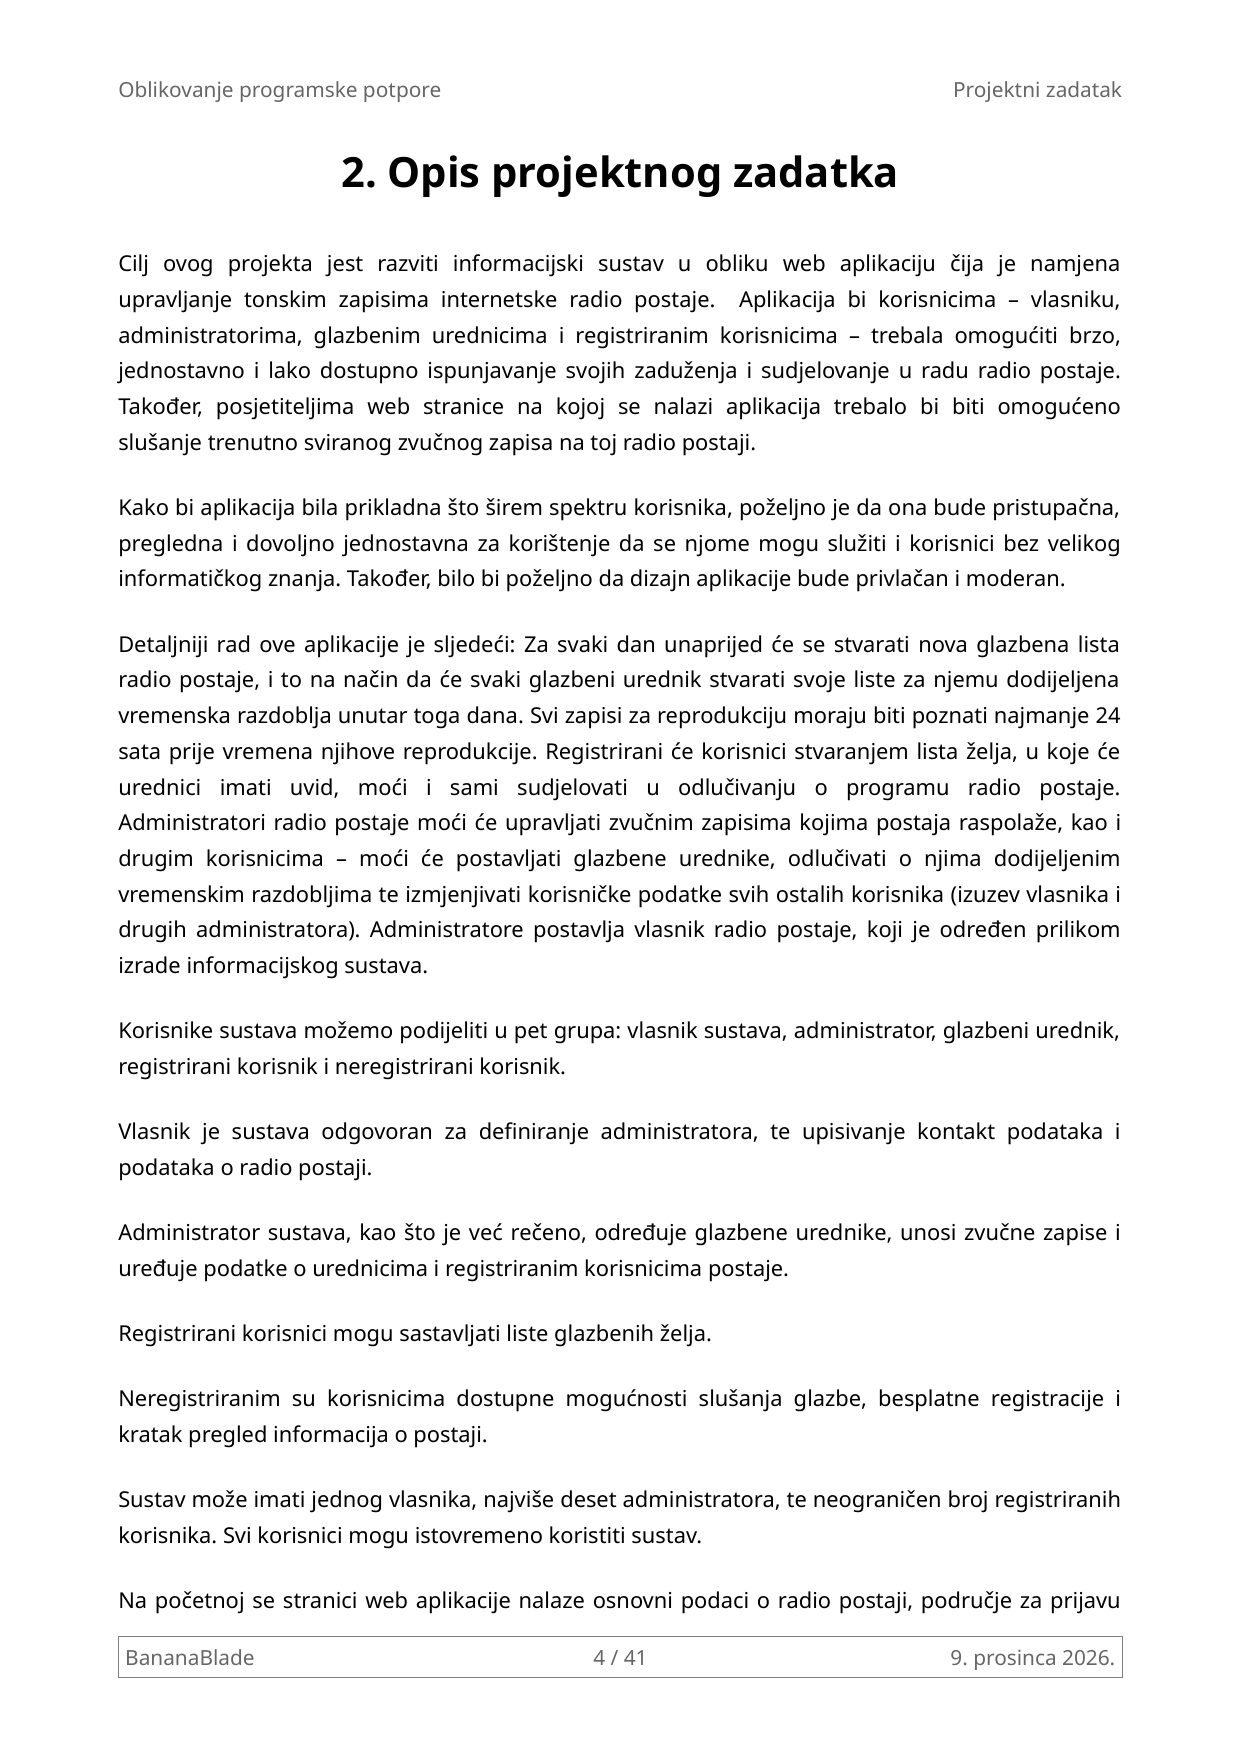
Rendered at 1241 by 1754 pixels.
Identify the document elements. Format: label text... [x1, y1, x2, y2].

text Cilj ovog projekta jest razviti informacijski sustav u obliku web aplikaciju čija je namjena upravljanje tonskim zapisima internetske radio postaje. Aplikacija bi korisnicima – vlasniku, administratorima, glazbenim urednicima i registriranim korisnicima – trebala omogućiti brzo, jednostavno i lako dostupno ispunjavanje svojih zaduženja i sudjelovanje u radu radio postaje. Također, posjetiteljima web stranice na kojoj se nalazi aplikacija trebalo bi biti omogućeno slušanje trenutno sviranog zvučnog zapisa na toj radio postaji. [118, 212, 1122, 457]
text Neregistriranim su korisnicima dostupne mogućnosti slušanja glazbe, besplatne registracije i kratak pregled informacija o postaji. [118, 1383, 1122, 1449]
text Detaljniji rad ove aplikacije je sljedeći: Za svaki dan unaprijed će se stvarati nova glazbena lista radio postaje, i to na način da će svaki glazbeni urednik stvarati svoje liste za njemu dodijeljena vremenska razdoblja unutar toga dana. Svi zapisi za reprodukciju moraju biti poznati najmanje 24 sata prije vremena njihove reprodukcije. Registrirani će korisnici stvaranjem lista želja, u koje će urednici imati uvid, moći i sami sudjelovati u odlučivanju o programu radio postaje. Administratori radio postaje moći će upravljati zvučnim zapisima kojima postaja raspolaže, kao i drugim korisnicima – moći će postavljati glazbene urednike, odlučivati o njima dodijeljenim vremenskim razdobljima te izmjenjivati korisničke podatke svih ostalih korisnika (izuzev vlasnika i drugih administratora). Administratore postavlja vlasnik radio postaje, koji je određen prilikom izrade informacijskog sustava. [118, 629, 1122, 980]
text Registrirani korisnici mogu sastavljati liste glazbenih želja. [118, 1318, 1122, 1348]
subtitle 2. Opis projektnog zadatka [118, 143, 1122, 200]
text Vlasnik je sustava odgovoran za definiranje administratora, te upisivanje kontakt podataka i podataka o radio postaji. [118, 1116, 1122, 1182]
text Kako bi aplikacija bila prikladna što širem spektru korisnika, poželjno je da ona bude pristupačna, pregledna i dovoljno jednostavna za korištenje da se njome mogu služiti i korisnici bez velikog informatičkog znanja. Također, bilo bi poželjno da dizajn aplikacije bude privlačan i moderan. [118, 492, 1122, 593]
text Sustav može imati jednog vlasnika, najviše deset administratora, te neograničen broj registriranih korisnika. Svi korisnici mogu istovremeno koristiti sustav. [118, 1484, 1122, 1550]
text Na početnoj se stranici web aplikacije nalaze osnovni podaci o radio postaji, područje za prijavu [118, 1585, 1122, 1615]
text Korisnike sustava možemo podijeliti u pet grupa: vlasnik sustava, administrator, glazbeni urednik, registrirani korisnik i neregistrirani korisnik. [118, 1015, 1122, 1081]
text Administrator sustava, kao što je već rečeno, određuje glazbene urednike, unosi zvučne zapise i uređuje podatke o urednicima i registriranim korisnicima postaje. [118, 1217, 1122, 1283]
